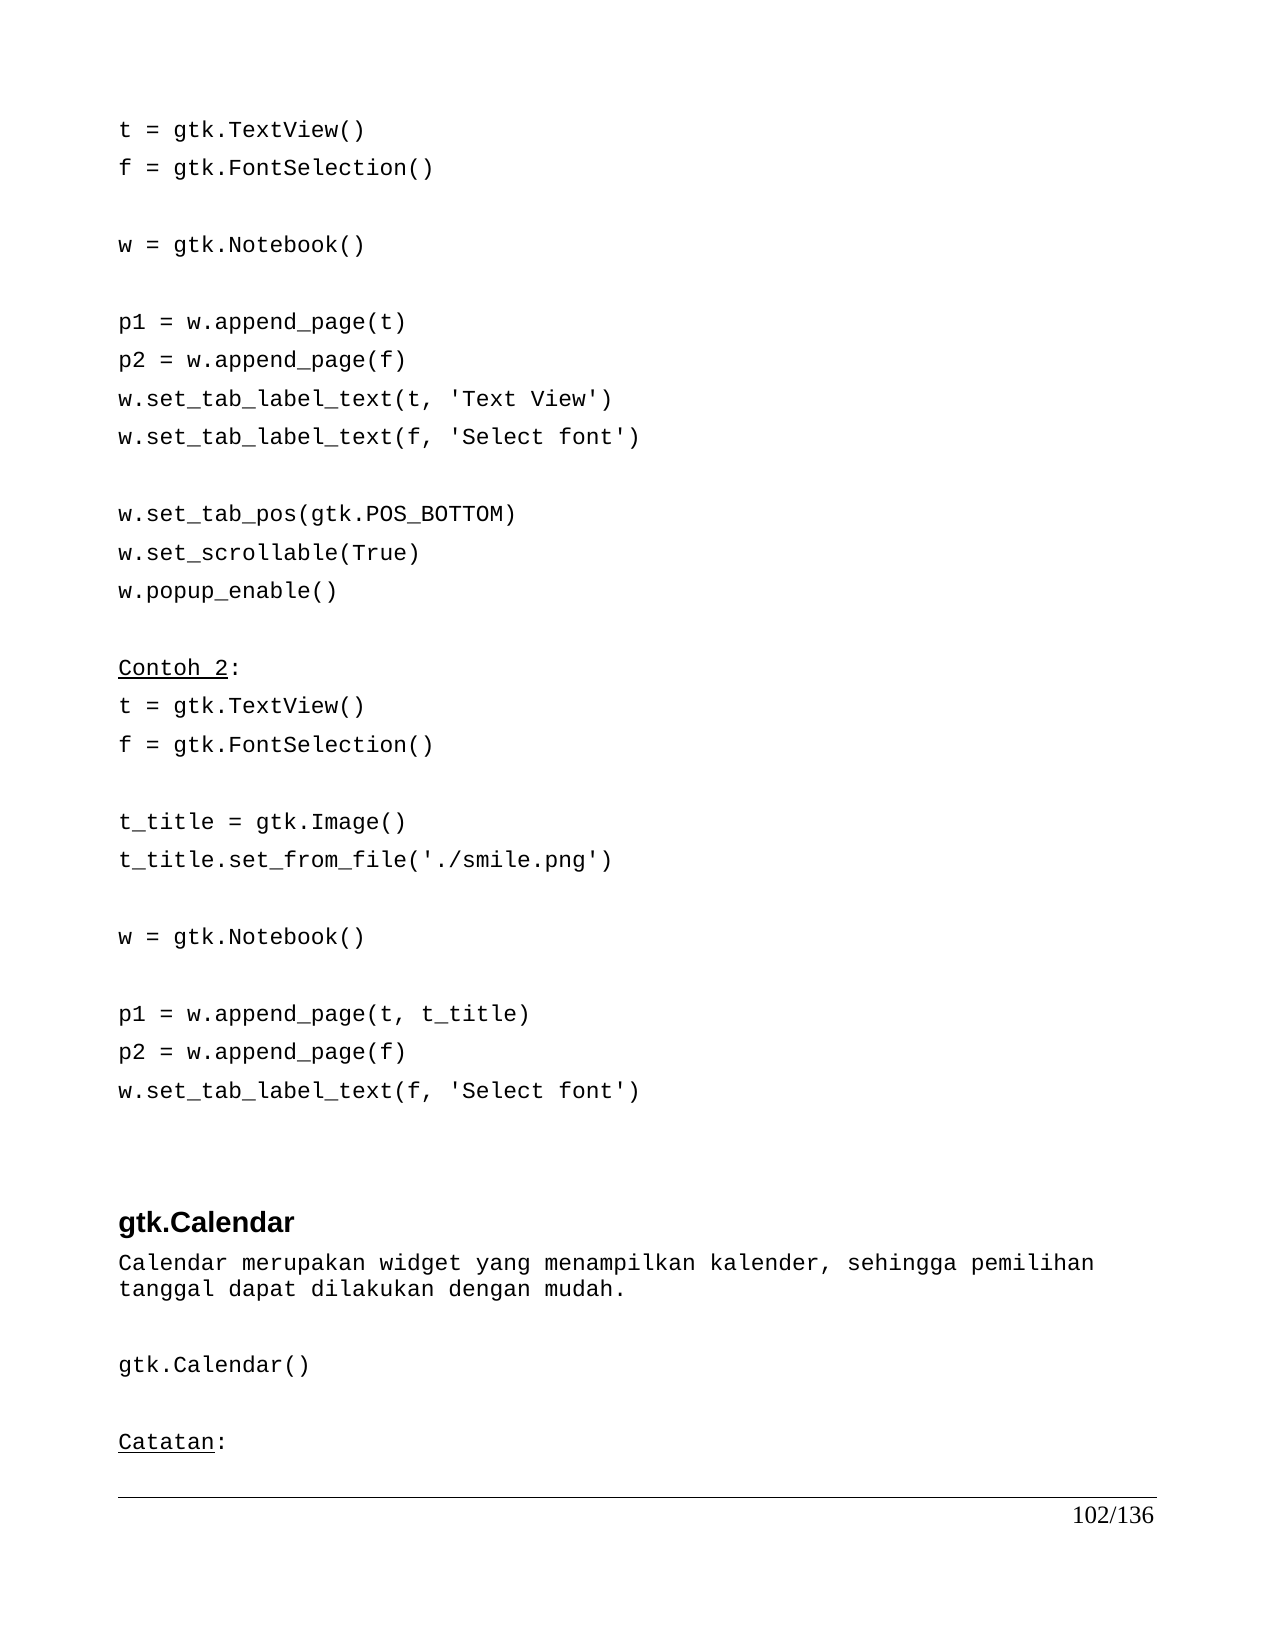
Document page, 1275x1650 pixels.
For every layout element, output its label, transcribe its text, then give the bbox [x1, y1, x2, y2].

text p2 = w.append_page(f) [118, 349, 1157, 375]
text w.set_tab_pos(gtk.POS_BOTTOM) [118, 502, 1157, 528]
text Contoh 2: [118, 656, 1157, 682]
text t_title.set_from_file('./smile.png') [118, 848, 1157, 874]
text w.set_tab_label_text(f, 'Select font') [118, 1079, 1157, 1105]
text gtk.Calendar() [118, 1354, 1157, 1380]
text t = gtk.TextView() [118, 118, 1157, 144]
text f = gtk.FontSelection() [118, 157, 1157, 182]
subtitle gtk.Calendar [118, 1205, 1157, 1238]
text w.set_scrollable(True) [118, 541, 1157, 567]
text Catatan: [118, 1431, 1157, 1457]
text w = gtk.Notebook() [118, 925, 1157, 951]
text p2 = w.append_page(f) [118, 1041, 1157, 1067]
text w = gtk.Notebook() [118, 233, 1157, 259]
text t = gtk.TextView() [118, 695, 1157, 721]
text w.set_tab_label_text(f, 'Select font') [118, 426, 1157, 452]
text f = gtk.FontSelection() [118, 733, 1157, 759]
text Calendar merupakan widget yang menampilkan kalender, sehingga pemilihan tanggal dapat dilakukan dengan mudah. [118, 1251, 1157, 1303]
text p1 = w.append_page(t, t_title) [118, 1002, 1157, 1028]
text t_title = gtk.Image() [118, 810, 1157, 836]
text w.popup_enable() [118, 579, 1157, 605]
text p1 = w.append_page(t) [118, 310, 1157, 336]
text w.set_tab_label_text(t, 'Text View') [118, 387, 1157, 413]
